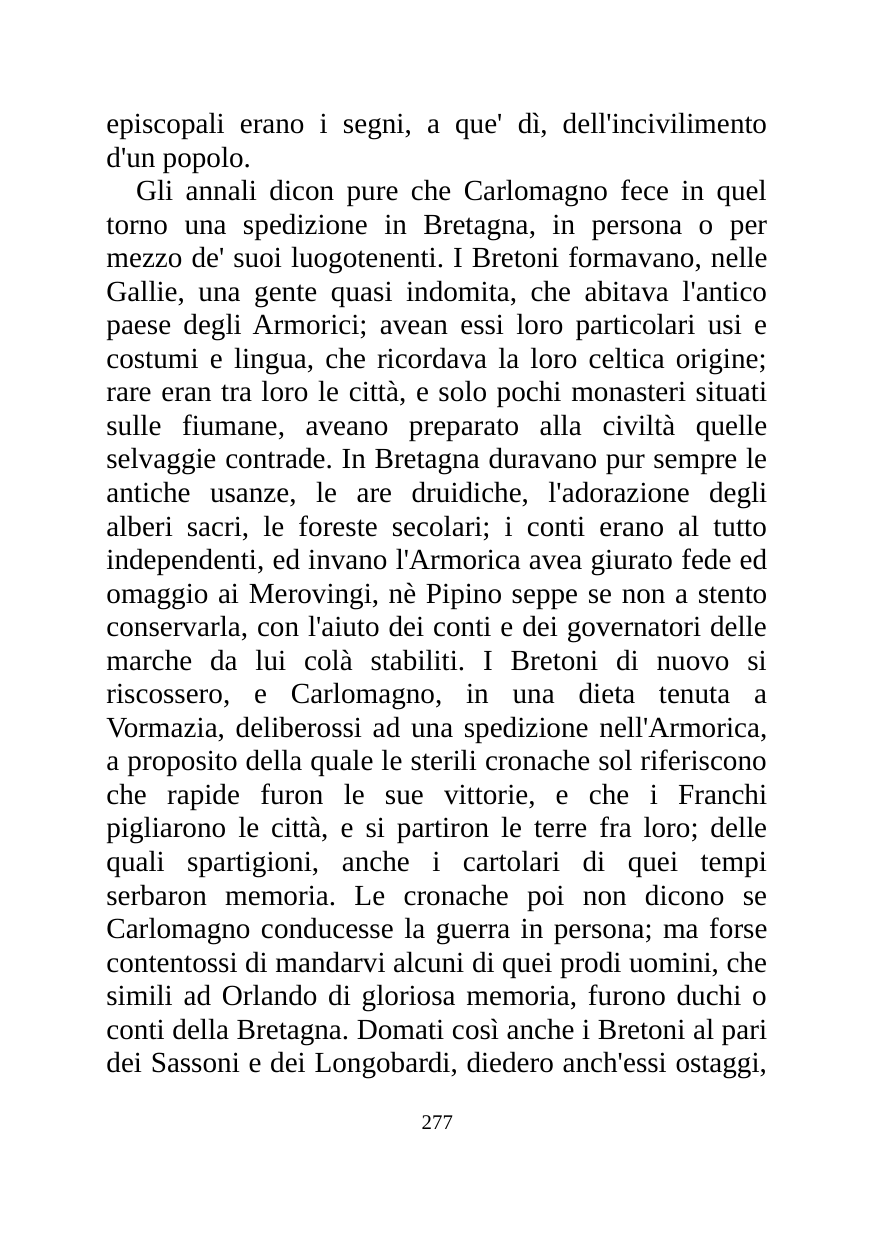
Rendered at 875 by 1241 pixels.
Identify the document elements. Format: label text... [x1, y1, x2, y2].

text episcopali erano i segni, a que' dì, dell'incivilimento d'un popolo. [106, 106, 768, 173]
text Gli annali dicon pure che Carlomagno fece in quel torno una spedizione in Bretagna, in persona o per mezzo de' suoi luogotenenti. I Bretoni formavano, nelle Gallie, una gente quasi indomita, che abitava l'antico paese degli Armorici; avean essi loro particolari usi e costumi e lingua, che ricordava la loro celtica origine; rare eran tra loro le città, e solo pochi monasteri situati sulle fiumane, aveano preparato alla civiltà quelle selvaggie contrade. In Bretagna duravano pur sempre le antiche usanze, le are druidiche, l'adorazione degli alberi sacri, le foreste secolari; i conti erano al tutto independenti, ed invano l'Armorica avea giurato fede ed omaggio ai Merovingi, nè Pipino seppe se non a stento conservarla, con l'aiuto dei conti e dei governatori delle marche da lui colà stabiliti. I Bretoni di nuovo si riscossero, e Carlomagno, in una dieta tenuta a Vormazia, deliberossi ad una spedizione nell'Armorica, a proposito della quale le sterili cronache sol riferiscono che rapide furon le sue vittorie, e che i Franchi pigliarono le città, e si partiron le terre fra loro; delle quali spartigioni, anche i cartolari di quei tempi serbaron memoria. Le cronache poi non dicono se Carlomagno conducesse la guerra in persona; ma forse contentossi di mandarvi alcuni di quei prodi uomini, che simili ad Orlando di gloriosa memoria, furono duchi o conti della Bretagna. Domati così anche i Bretoni al pari dei Sassoni e dei Longobardi, diedero anch'essi ostaggi, [106, 173, 768, 1079]
